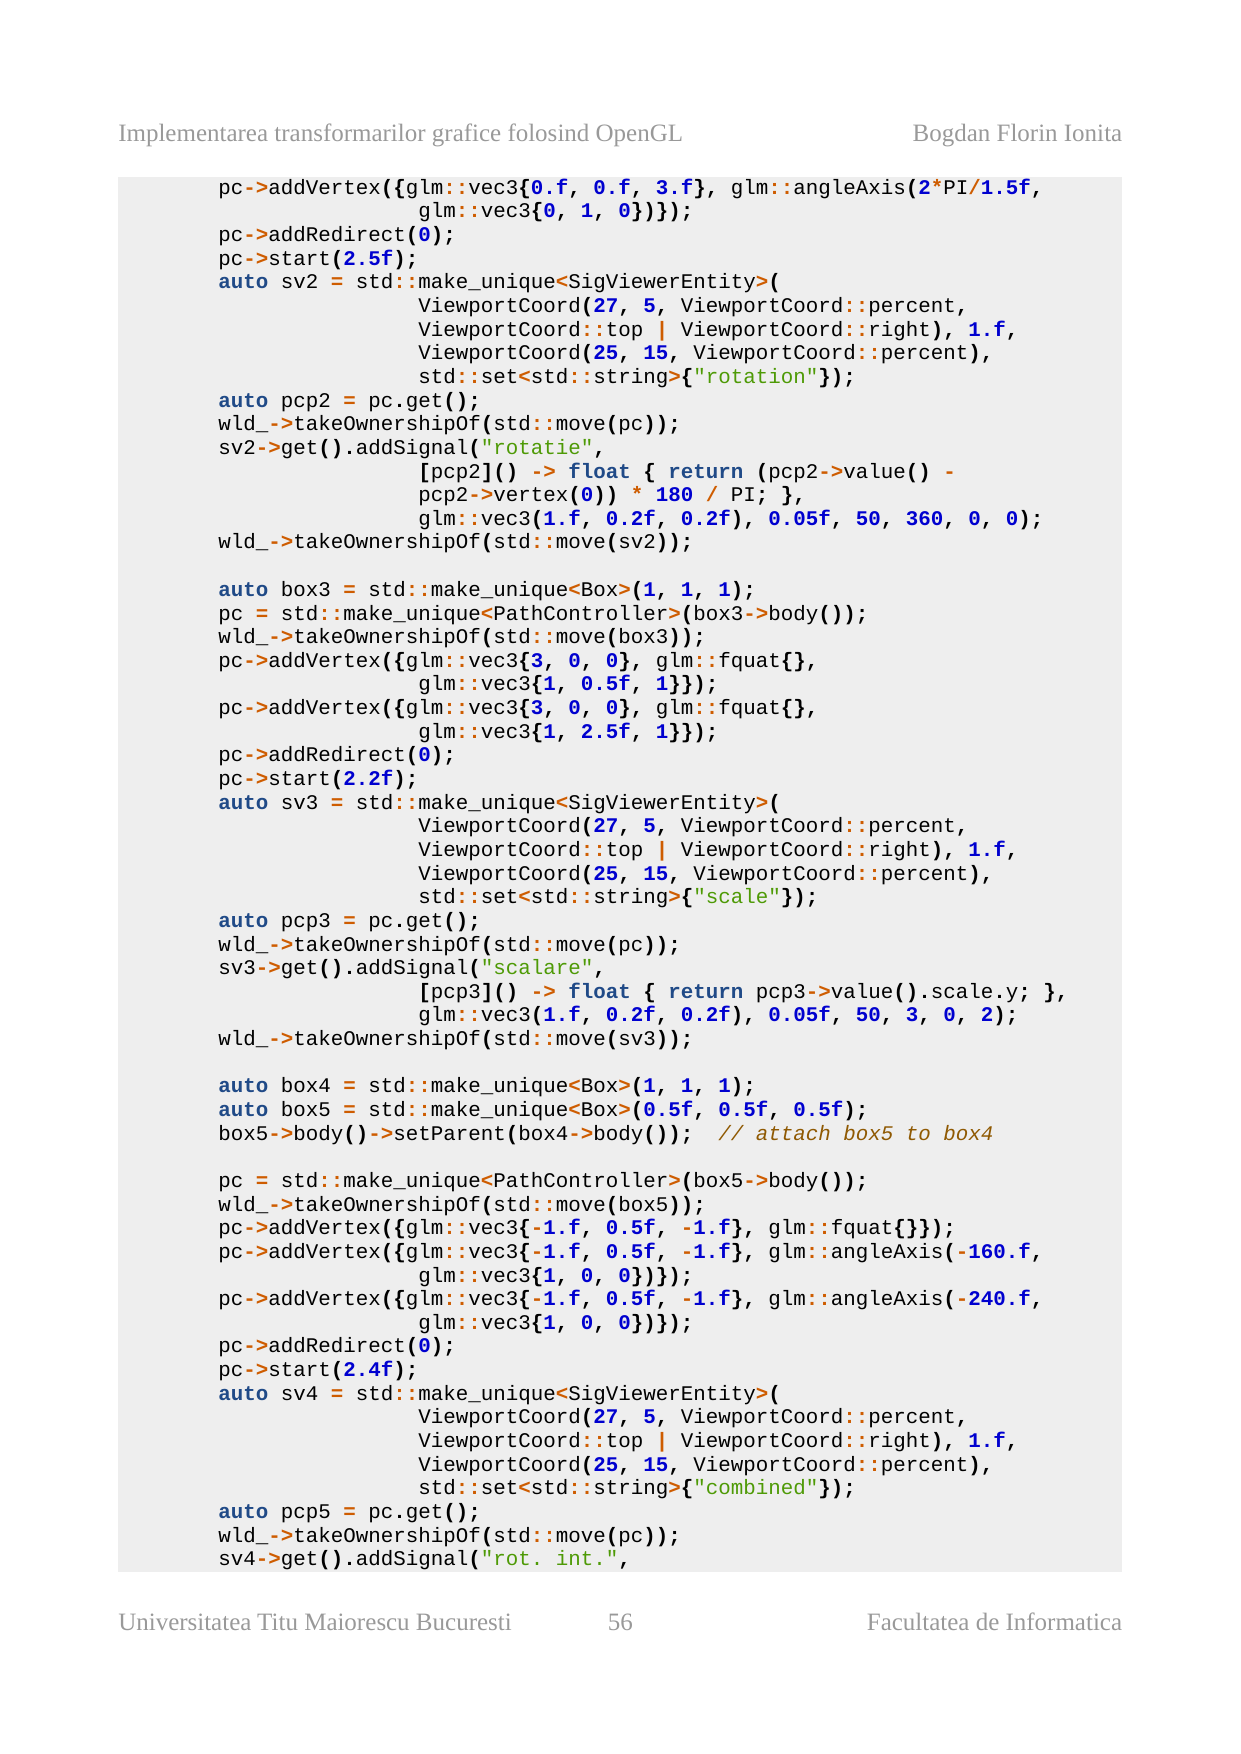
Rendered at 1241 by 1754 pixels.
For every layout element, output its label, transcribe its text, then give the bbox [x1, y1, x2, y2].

text wld_->takeOwnershipOf(std::move(pc)); [118, 413, 1122, 437]
text pc->addRedirect(0); [118, 1336, 1122, 1359]
text glm::vec3{1, 0, 0})}); [118, 1264, 1122, 1288]
text ViewportCoord(25, 15, ViewportCoord::percent), [118, 342, 1122, 366]
text pc->addRedirect(0); [118, 744, 1122, 768]
text std::set<std::string>{"combined"}); [118, 1477, 1122, 1501]
text ViewportCoord(27, 5, ViewportCoord::percent, [118, 1406, 1122, 1430]
text glm::vec3(1.f, 0.2f, 0.2f), 0.05f, 50, 3, 0, 2); [118, 1004, 1122, 1028]
text auto box3 = std::make_unique<Box>(1, 1, 1); [118, 579, 1122, 602]
text ViewportCoord(27, 5, ViewportCoord::percent, [118, 815, 1122, 839]
text ViewportCoord(27, 5, ViewportCoord::percent, [118, 295, 1122, 319]
text auto pcp3 = pc.get(); [118, 910, 1122, 933]
text ViewportCoord(25, 15, ViewportCoord::percent), [118, 1454, 1122, 1477]
text pcp2->vertex(0)) * 180 / PI; }, [118, 484, 1122, 508]
text ViewportCoord::top | ViewportCoord::right), 1.f, [118, 319, 1122, 342]
text pc->addRedirect(0); [118, 224, 1122, 248]
text glm::vec3(1.f, 0.2f, 0.2f), 0.05f, 50, 360, 0, 0); [118, 508, 1122, 532]
text glm::vec3{1, 0.5f, 1}}); [118, 673, 1122, 697]
text glm::vec3{0, 1, 0})}); [118, 201, 1122, 224]
text wld_->takeOwnershipOf(std::move(box3)); [118, 626, 1122, 650]
text pc->start(2.4f); [118, 1359, 1122, 1383]
text std::set<std::string>{"scale"}); [118, 886, 1122, 910]
text auto box5 = std::make_unique<Box>(0.5f, 0.5f, 0.5f); [118, 1099, 1122, 1123]
text [pcp2]() -> float { return (pcp2->value() - [118, 461, 1122, 484]
text wld_->takeOwnershipOf(std::move(box5)); [118, 1194, 1122, 1217]
text auto box4 = std::make_unique<Box>(1, 1, 1); [118, 1075, 1122, 1099]
text ViewportCoord(25, 15, ViewportCoord::percent), [118, 863, 1122, 886]
text glm::vec3{1, 2.5f, 1}}); [118, 721, 1122, 744]
text sv2->get().addSignal("rotatie", [118, 437, 1122, 461]
text wld_->takeOwnershipOf(std::move(pc)); [118, 933, 1122, 957]
text sv4->get().addSignal("rot. int.", [118, 1548, 1122, 1572]
text pc->addVertex({glm::vec3{-1.f, 0.5f, -1.f}, glm::angleAxis(-240.f, [118, 1288, 1122, 1312]
text std::set<std::string>{"rotation"}); [118, 366, 1122, 390]
text pc->start(2.2f); [118, 768, 1122, 792]
text pc->addVertex({glm::vec3{-1.f, 0.5f, -1.f}, glm::fquat{}}); [118, 1217, 1122, 1241]
text auto sv4 = std::make_unique<SigViewerEntity>( [118, 1383, 1122, 1406]
text auto sv2 = std::make_unique<SigViewerEntity>( [118, 271, 1122, 295]
text auto sv3 = std::make_unique<SigViewerEntity>( [118, 792, 1122, 815]
text ViewportCoord::top | ViewportCoord::right), 1.f, [118, 1430, 1122, 1454]
text glm::vec3{1, 0, 0})}); [118, 1312, 1122, 1336]
text ViewportCoord::top | ViewportCoord::right), 1.f, [118, 839, 1122, 863]
text sv3->get().addSignal("scalare", [118, 957, 1122, 981]
text auto pcp2 = pc.get(); [118, 390, 1122, 413]
text pc->addVertex({glm::vec3{0.f, 0.f, 3.f}, glm::angleAxis(2*PI/1.5f, [118, 177, 1122, 201]
text box5->body()->setParent(box4->body()); // attach box5 to box4 [118, 1123, 1122, 1146]
text wld_->takeOwnershipOf(std::move(sv2)); [118, 532, 1122, 555]
text pc->addVertex({glm::vec3{-1.f, 0.5f, -1.f}, glm::angleAxis(-160.f, [118, 1241, 1122, 1264]
text pc = std::make_unique<PathController>(box5->body()); [118, 1170, 1122, 1194]
text auto pcp5 = pc.get(); [118, 1501, 1122, 1525]
text [pcp3]() -> float { return pcp3->value().scale.y; }, [118, 981, 1122, 1004]
text wld_->takeOwnershipOf(std::move(sv3)); [118, 1028, 1122, 1052]
text wld_->takeOwnershipOf(std::move(pc)); [118, 1525, 1122, 1548]
text pc->start(2.5f); [118, 248, 1122, 271]
text pc->addVertex({glm::vec3{3, 0, 0}, glm::fquat{}, [118, 650, 1122, 673]
text pc = std::make_unique<PathController>(box3->body()); [118, 602, 1122, 626]
text pc->addVertex({glm::vec3{3, 0, 0}, glm::fquat{}, [118, 697, 1122, 721]
